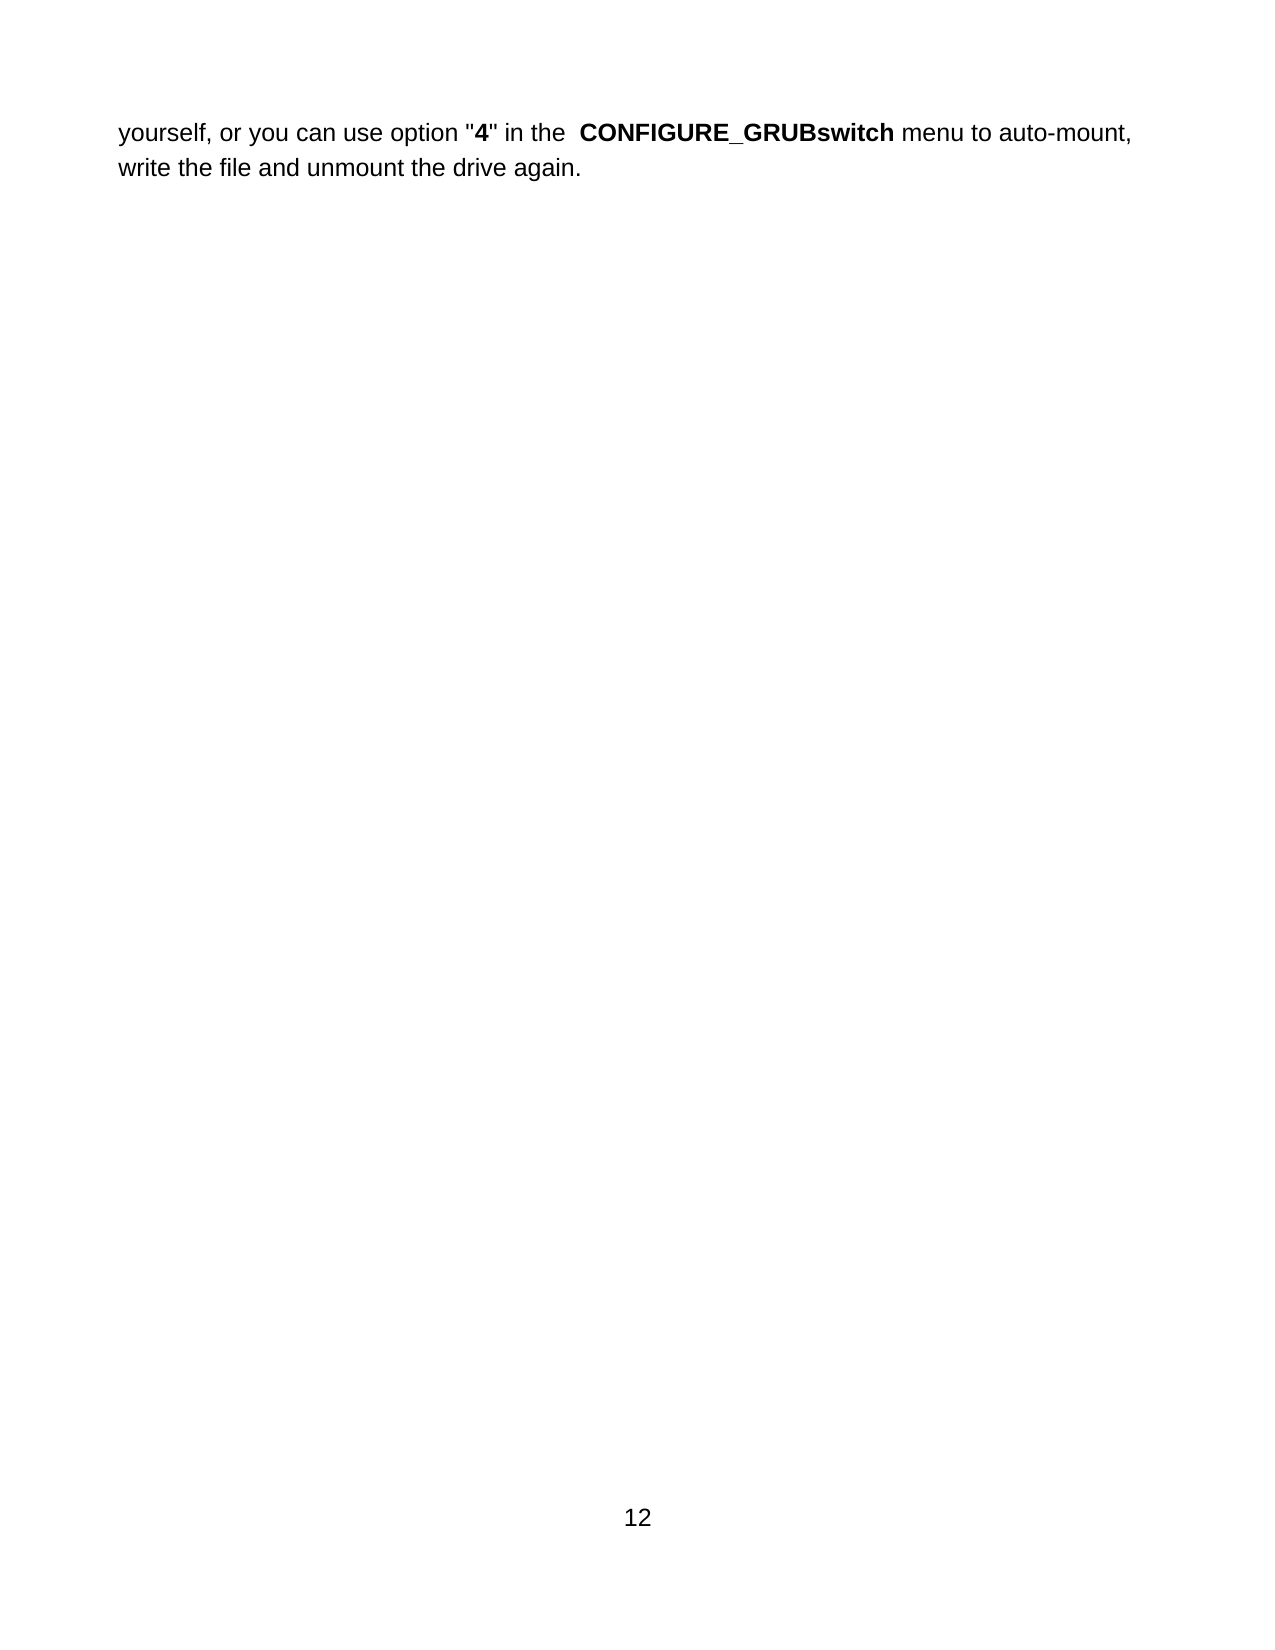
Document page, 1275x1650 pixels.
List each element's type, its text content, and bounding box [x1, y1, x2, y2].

text yourself, or you can use option "4" in the CONFIGURE_GRUBswitch menu to auto-mount, write the file and unmount the drive again. [118, 118, 1157, 181]
